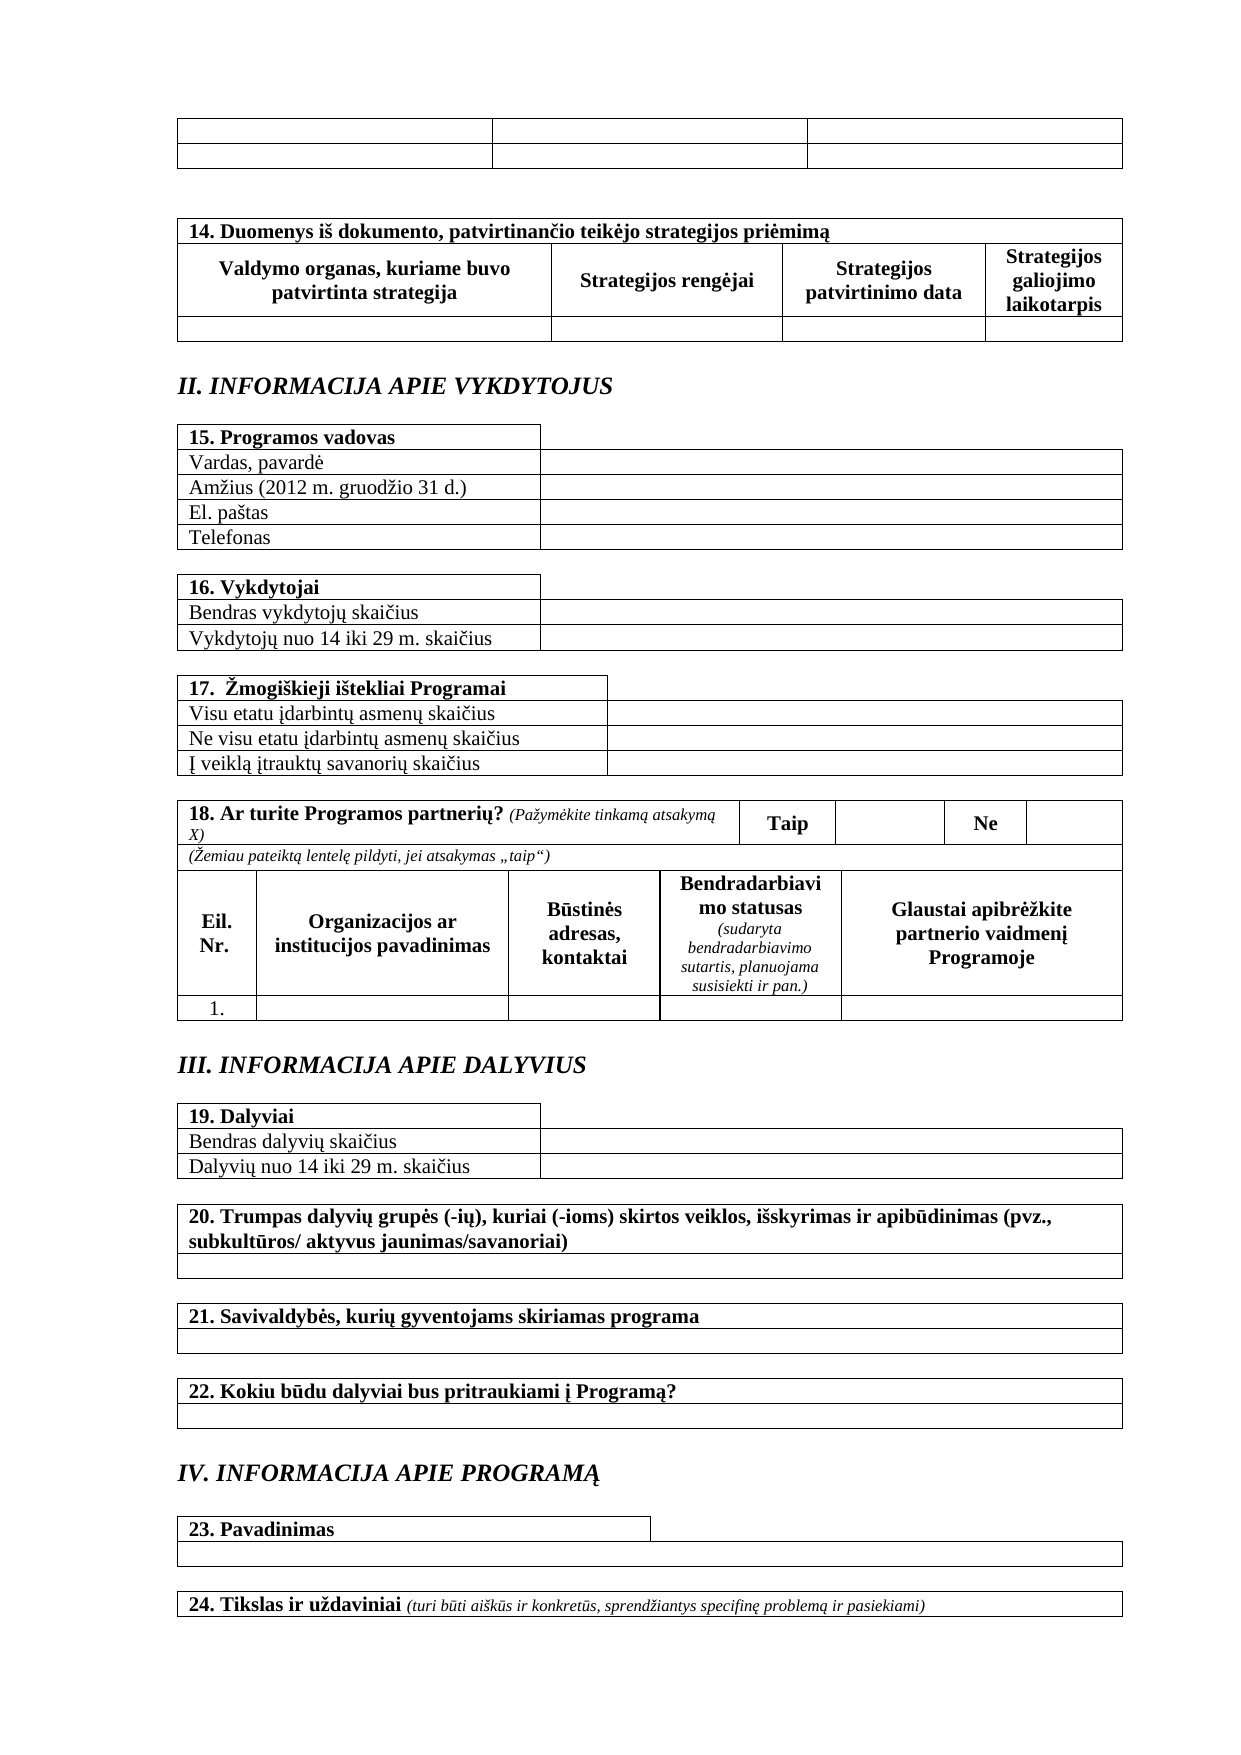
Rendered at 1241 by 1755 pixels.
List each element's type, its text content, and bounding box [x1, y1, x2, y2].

table_cell [178, 317, 551, 341]
table_cell Dalyvių nuo 14 iki 29 m. skaičius [178, 1154, 540, 1178]
table_cell [986, 317, 1122, 341]
table_header 14. Duomenys iš dokumento, patvirtinančio teikėjo strategijos priėmimą [178, 219, 1122, 243]
table_cell [178, 1254, 1122, 1278]
table_header 21. Savivaldybės, kurių gyventojams skiriamas programa [178, 1304, 1122, 1328]
table_cell [808, 119, 1122, 143]
text IV. INFORMACIJA APIE PROGRAMĄ [177, 1458, 1122, 1487]
table_header [541, 1103, 1122, 1128]
table_header 24. Tikslas ir uždaviniai (turi būti aiškūs ir konkretūs, sprendžiantys specifinę problemą ir pasiekiami) [178, 1592, 1122, 1616]
table_cell Organizacijos ar institucijos pavadinimas [257, 871, 508, 995]
table_cell [541, 525, 1122, 549]
table_header [836, 801, 944, 844]
table_cell Bendras vykdytojų skaičius [178, 600, 540, 624]
table_header 18. Ar turite Programos partnerių? (Pažymėkite tinkamą atsakymą X) [178, 801, 739, 844]
table_cell Strategijos patvirtinimo data [783, 244, 985, 316]
table_cell Į veiklą įtrauktų savanorių skaičius [178, 751, 607, 775]
table_cell Glaustai apibrėžkite partnerio vaidmenį Programoje [842, 871, 1122, 995]
table_cell 1. [178, 996, 256, 1020]
table_cell [178, 1404, 1122, 1428]
table_cell Eil. Nr. [178, 871, 256, 995]
table_cell Strategijos galiojimo laikotarpis [986, 244, 1122, 316]
table_cell [493, 144, 807, 168]
table_cell [257, 996, 508, 1020]
table_header [541, 574, 1122, 599]
table_header 23. Pavadinimas [178, 1517, 650, 1541]
table_cell Vardas, pavardė [178, 450, 540, 474]
table_cell [608, 701, 1122, 725]
table_cell [808, 144, 1122, 168]
table_header Ne [945, 801, 1026, 844]
table_cell [541, 625, 1122, 649]
table_header 16. Vykdytojai [178, 575, 540, 599]
table_cell [651, 1542, 1122, 1566]
table_cell [552, 317, 782, 341]
table_cell [541, 500, 1122, 524]
table_cell Bendradarbiavimo statusas (sudaryta bendradarbiavimo sutartis, planuojama susisiekti ir pan.) [661, 871, 841, 995]
table_cell Strategijos rengėjai [552, 244, 782, 316]
table_header 22. Kokiu būdu dalyviai bus pritraukiami į Programą? [178, 1379, 1122, 1403]
table_cell Amžius (2012 m. gruodžio 31 d.) [178, 475, 540, 499]
table_cell [1026, 845, 1122, 869]
table_cell [178, 1542, 651, 1566]
table_cell [541, 450, 1122, 474]
table_cell [842, 996, 1122, 1020]
table_cell Telefonas [178, 525, 540, 549]
table_cell [509, 996, 659, 1020]
table_cell Būstinės adresas, kontaktai [509, 871, 659, 995]
table_header 20. Trumpas dalyvių grupės (-ių), kuriai (-ioms) skirtos veiklos, išskyrimas ir apibūdinimas (pvz., subkultūros/ aktyvus jaunimas/savanoriai) [178, 1205, 1122, 1253]
table_header [608, 675, 1122, 700]
table_cell (Žemiau pateiktą lentelę pildyti, jei atsakymas „taip“) [178, 845, 740, 869]
table_cell [541, 475, 1122, 499]
text II. INFORMACIJA APIE VYKDYTOJUS [177, 371, 1122, 399]
table_cell [608, 751, 1122, 775]
table_cell [608, 726, 1122, 750]
table_header [651, 1516, 1122, 1541]
table_cell El. paštas [178, 500, 540, 524]
table_header 19. Dalyviai [178, 1104, 540, 1128]
table_cell [178, 1329, 1122, 1353]
table_header [1027, 801, 1122, 844]
table_cell [835, 845, 944, 869]
table_cell [740, 845, 835, 869]
table_cell Visu etatu įdarbintų asmenų skaičius [178, 701, 607, 725]
table_cell Valdymo organas, kuriame buvo patvirtinta strategija [178, 244, 551, 316]
table_cell Ne visu etatu įdarbintų asmenų skaičius [178, 726, 607, 750]
table_cell [493, 119, 807, 143]
table_cell [541, 1154, 1122, 1178]
table_cell [178, 119, 492, 143]
table_header Taip [740, 801, 835, 844]
table_header 17. Žmogiškieji ištekliai Programai [178, 676, 607, 700]
table_header 15. Programos vadovas [178, 425, 540, 449]
table_cell Bendras dalyvių skaičius [178, 1129, 540, 1153]
table_cell [661, 996, 841, 1020]
table_cell [541, 1129, 1122, 1153]
table_header [541, 424, 1122, 449]
table_cell [541, 600, 1122, 624]
table_cell [178, 144, 492, 168]
text III. INFORMACIJA APIE DALYVIUS [177, 1050, 1122, 1079]
table_cell [783, 317, 985, 341]
table_cell Vykdytojų nuo 14 iki 29 m. skaičius [178, 625, 540, 649]
table_cell [944, 845, 1026, 869]
